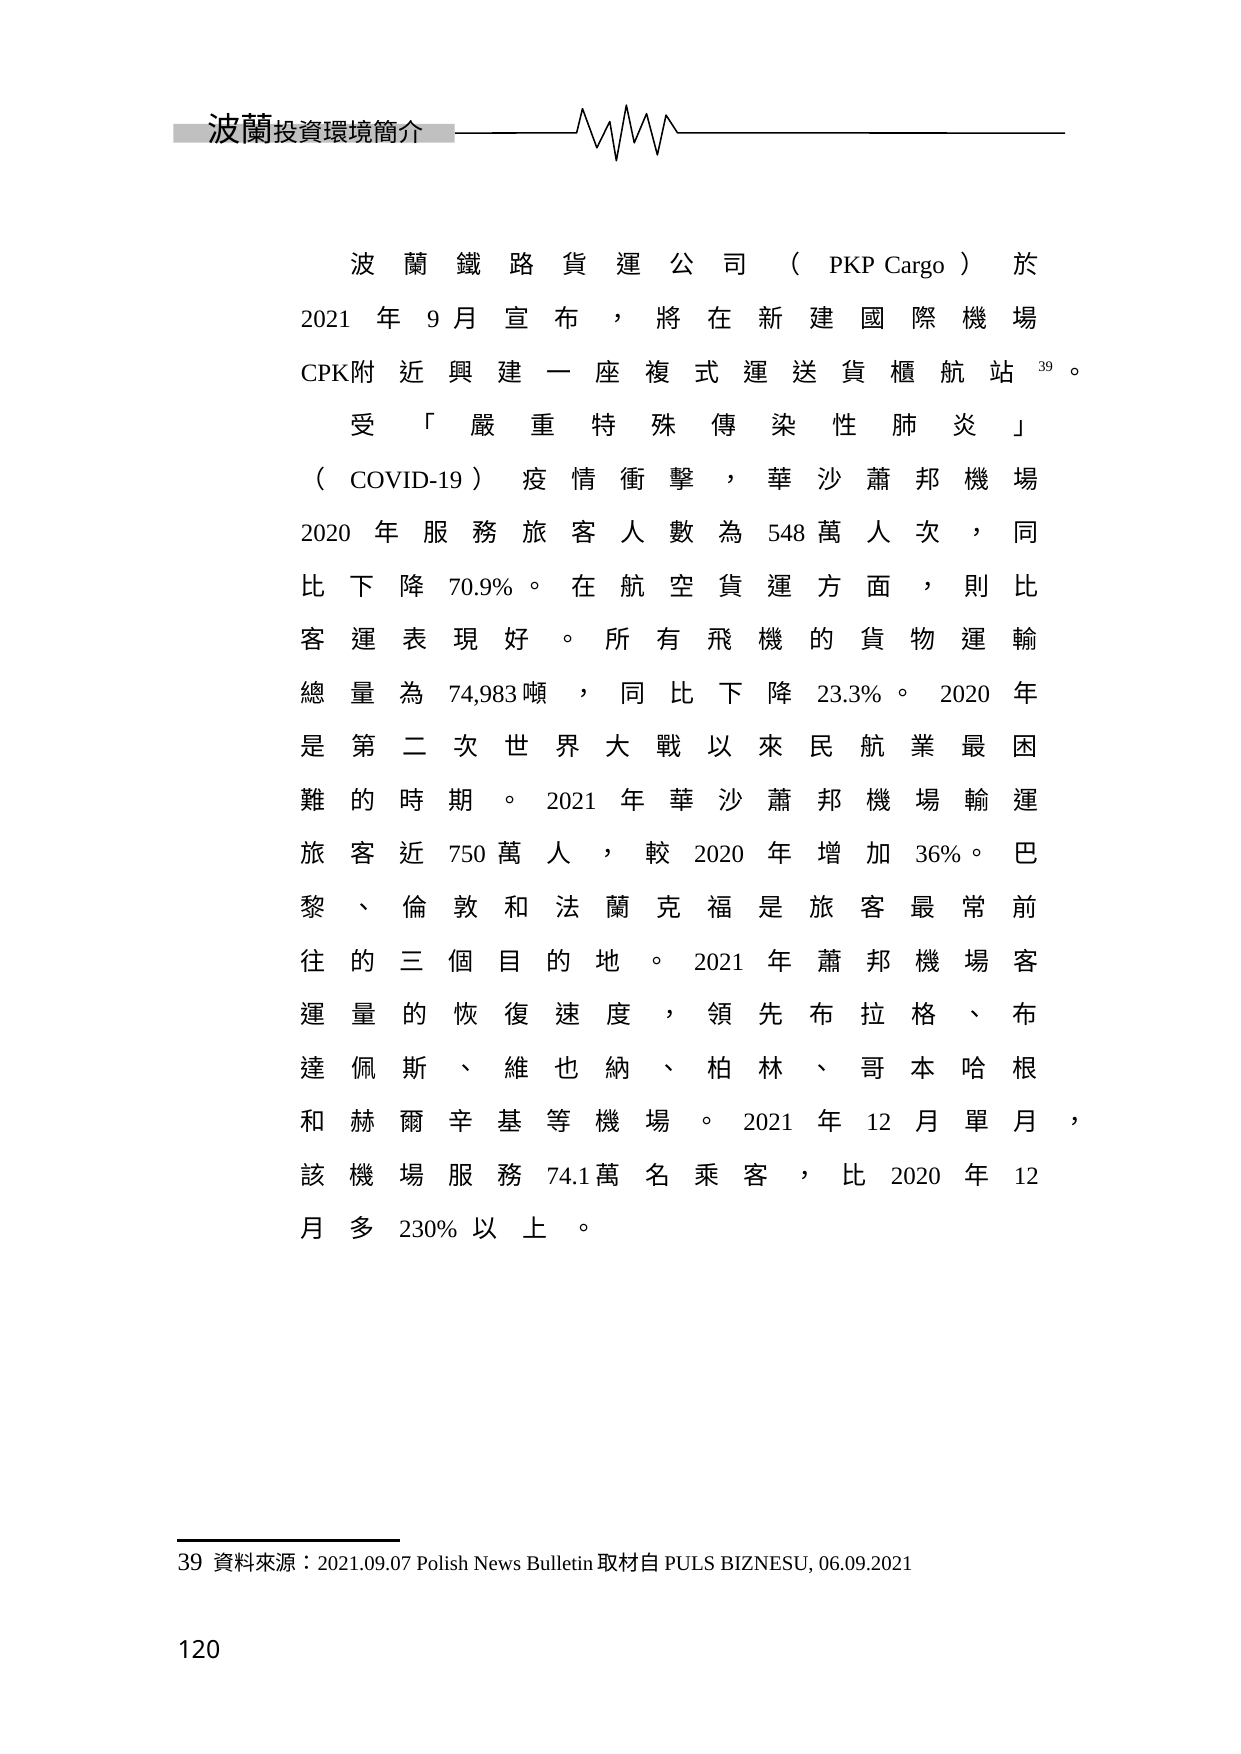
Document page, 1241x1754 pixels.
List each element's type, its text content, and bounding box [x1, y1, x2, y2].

text 波蘭鐵路貨運公司（PKP Cargo）於2021年9月宣布，將在新建國際機場CPK附近興建一座複式運送貨櫃航站。 [276, 236, 1063, 397]
text 資料來源：2021.09.07 Polish News Bulletin取材自PULS BIZNESU, 06.09.2021 [177, 1547, 1063, 1577]
text 受「嚴重特殊傳染性肺炎」（COVID-19）疫情衝擊，華沙蕭邦機場2020年服務旅客人數為548萬人次，同比下降70.9%。在航空貨運方面，則比客運表現好。所有飛機的貨物運輸總量為74,983噸，同比下降23.3%。2020年是第二次世界大戰以來民航業最困難的時期。2021年華沙蕭邦機場輸運旅客近750萬人，較2020年增加36%。巴黎、倫敦和法蘭克福是旅客最常前往的三個目的地。2021年蕭邦機場客運量的恢復速度，領先布拉格、布達佩斯、維也納、柏林、哥本哈根和赫爾辛基等機場。2021年12月單月，該機場服務74.1萬名乘客，比2020年12月多230%以上。 [276, 397, 1063, 1253]
